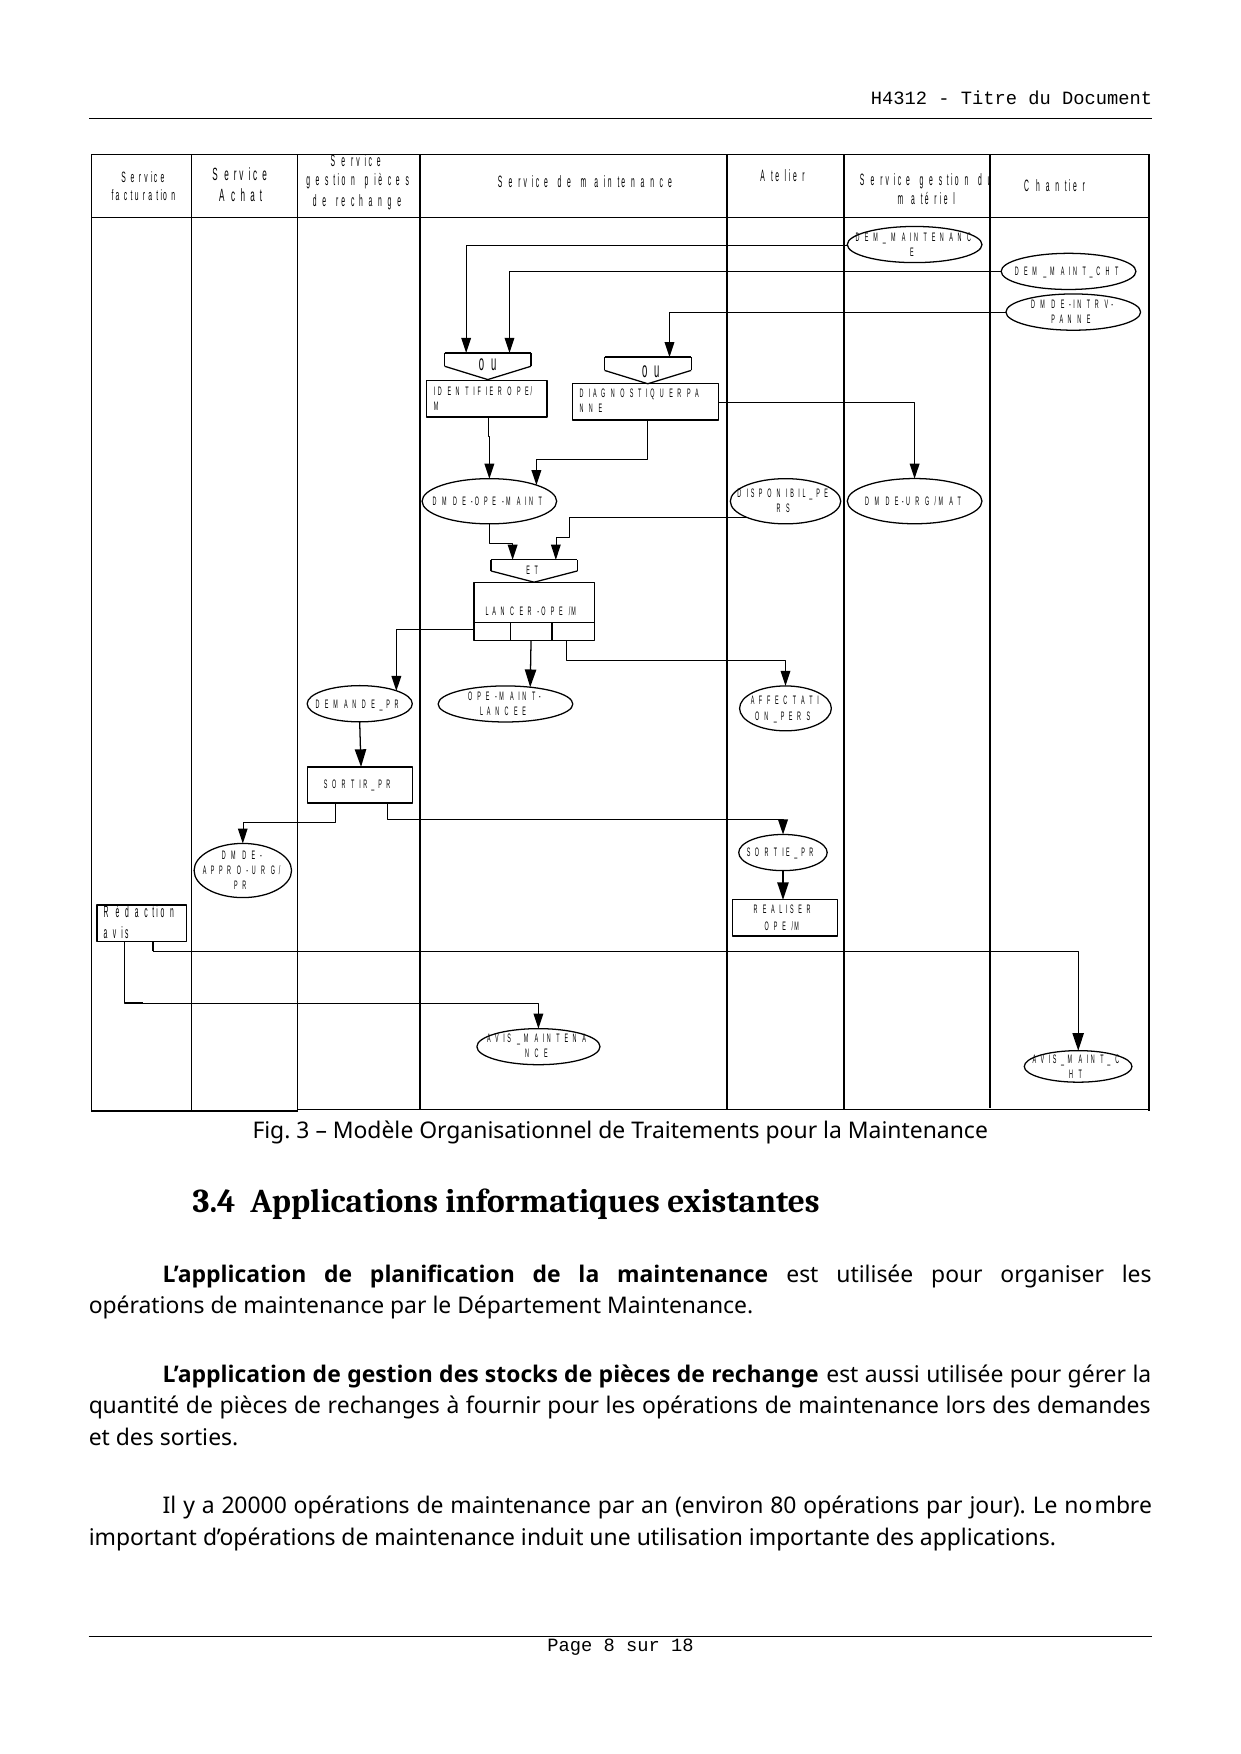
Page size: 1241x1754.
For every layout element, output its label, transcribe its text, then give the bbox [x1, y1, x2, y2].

text L’application de planification de la maintenance est utilisée pour organiser les opérations de maintenance par le Département Maintenance. [88, 1258, 1152, 1321]
text Il y a 20000 opérations de maintenance par an (environ 80 opérations par jour). Le nombre important d’opérations de maintenance induit une utilisation importante des applications. [88, 1489, 1152, 1552]
text Fig. 3 – Modèle Organisationnel de Traitements pour la Maintenance [88, 147, 1152, 1145]
subtitle Applications informatiques existantes [133, 1182, 1152, 1221]
text L’application de gestion des stocks de pièces de rechange est aussi utilisée pour gérer la quantité de pièces de rechanges à fournir pour les opérations de maintenance lors des demandes et des sorties. [88, 1358, 1152, 1452]
